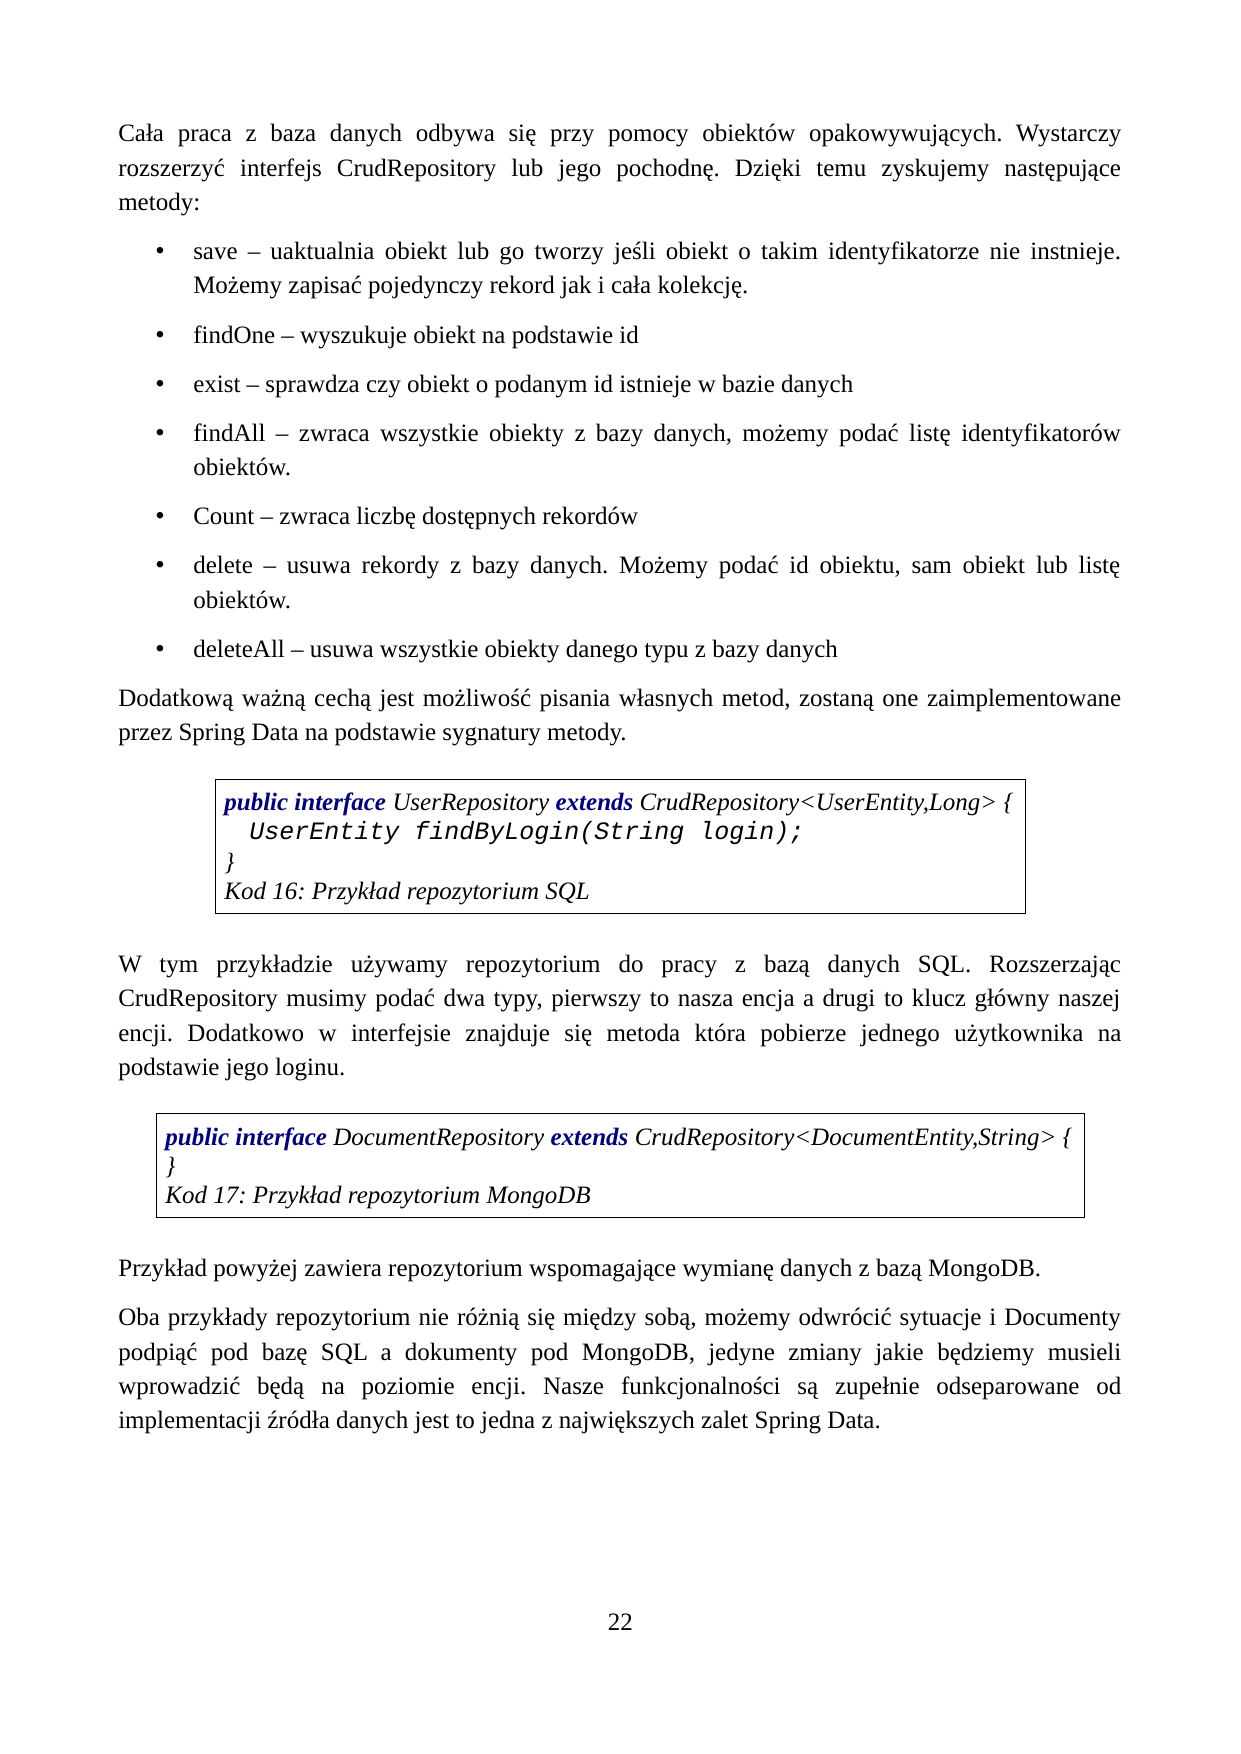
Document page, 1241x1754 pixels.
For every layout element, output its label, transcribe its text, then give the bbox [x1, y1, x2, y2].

text UserEntity findByLogin(String login); [224, 816, 1016, 847]
list save – uaktualnia obiekt lub go tworzy jeśli obiekt o takim identyfikatorze nie instnieje. Możemy zapisać pojedynczy rekord jak i cała kolekcję. [156, 236, 1122, 299]
list Count – zwraca liczbę dostępnych rekordów [156, 501, 1122, 530]
text Dodatkową ważną cechą jest możliwość pisania własnych metod, zostaną one zaimplementowane przez Spring Data na podstawie sygnatury metody. [118, 683, 1122, 746]
text Przykład powyżej zawiera repozytorium wspomagające wymianę danych z bazą MongoDB. [118, 1253, 1122, 1282]
list deleteAll – usuwa wszystkie obiekty danego typu z bazy danych [156, 634, 1122, 663]
text Kod 16: Przykład repozytorium SQL [224, 876, 1016, 904]
list findOne – wyszukuje obiekt na podstawie id [156, 320, 1122, 348]
list delete – usuwa rekordy z bazy danych. Możemy podać id obiektu, sam obiekt lub listę obiektów. [156, 550, 1122, 614]
text Cała praca z baza danych odbywa się przy pomocy obiektów opakowywujących. Wystarczy rozszerzyć interfejs CrudRepository lub jego pochodnę. Dzięki temu zyskujemy następujące metody: [118, 118, 1122, 216]
text Kod 17: Przykład repozytorium MongoDB [165, 1180, 1075, 1208]
list exist – sprawdza czy obiekt o podanym id istnieje w bazie danych [156, 369, 1122, 397]
text Oba przykłady repozytorium nie różnią się między sobą, możemy odwrócić sytuacje i Documenty podpiąć pod bazę SQL a dokumenty pod MongoDB, jedyne zmiany jakie będziemy musieli wprowadzić będą na poziomie encji. Nasze funkcjonalności są zupełnie odseparowane od implementacji źródła danych jest to jedna z największych zalet Spring Data. [118, 1302, 1122, 1434]
text W tym przykładzie używamy repozytorium do pracy z bazą danych SQL. Rozszerzając CrudRepository musimy podać dwa typy, pierwszy to nasza encja a drugi to klucz główny naszej encji. Dodatkowo w interfejsie znajduje się metoda która pobierze jednego użytkownika na podstawie jego loginu. [118, 949, 1122, 1081]
text public interface UserRepository extends CrudRepository<UserEntity,Long> { [224, 787, 1016, 816]
text } [224, 847, 1016, 876]
list findAll – zwraca wszystkie obiekty z bazy danych, możemy podać listę identyfikatorów obiektów. [156, 418, 1122, 481]
text public interface DocumentRepository extends CrudRepository<DocumentEntity,String> { [165, 1122, 1075, 1151]
text } [165, 1151, 1075, 1180]
